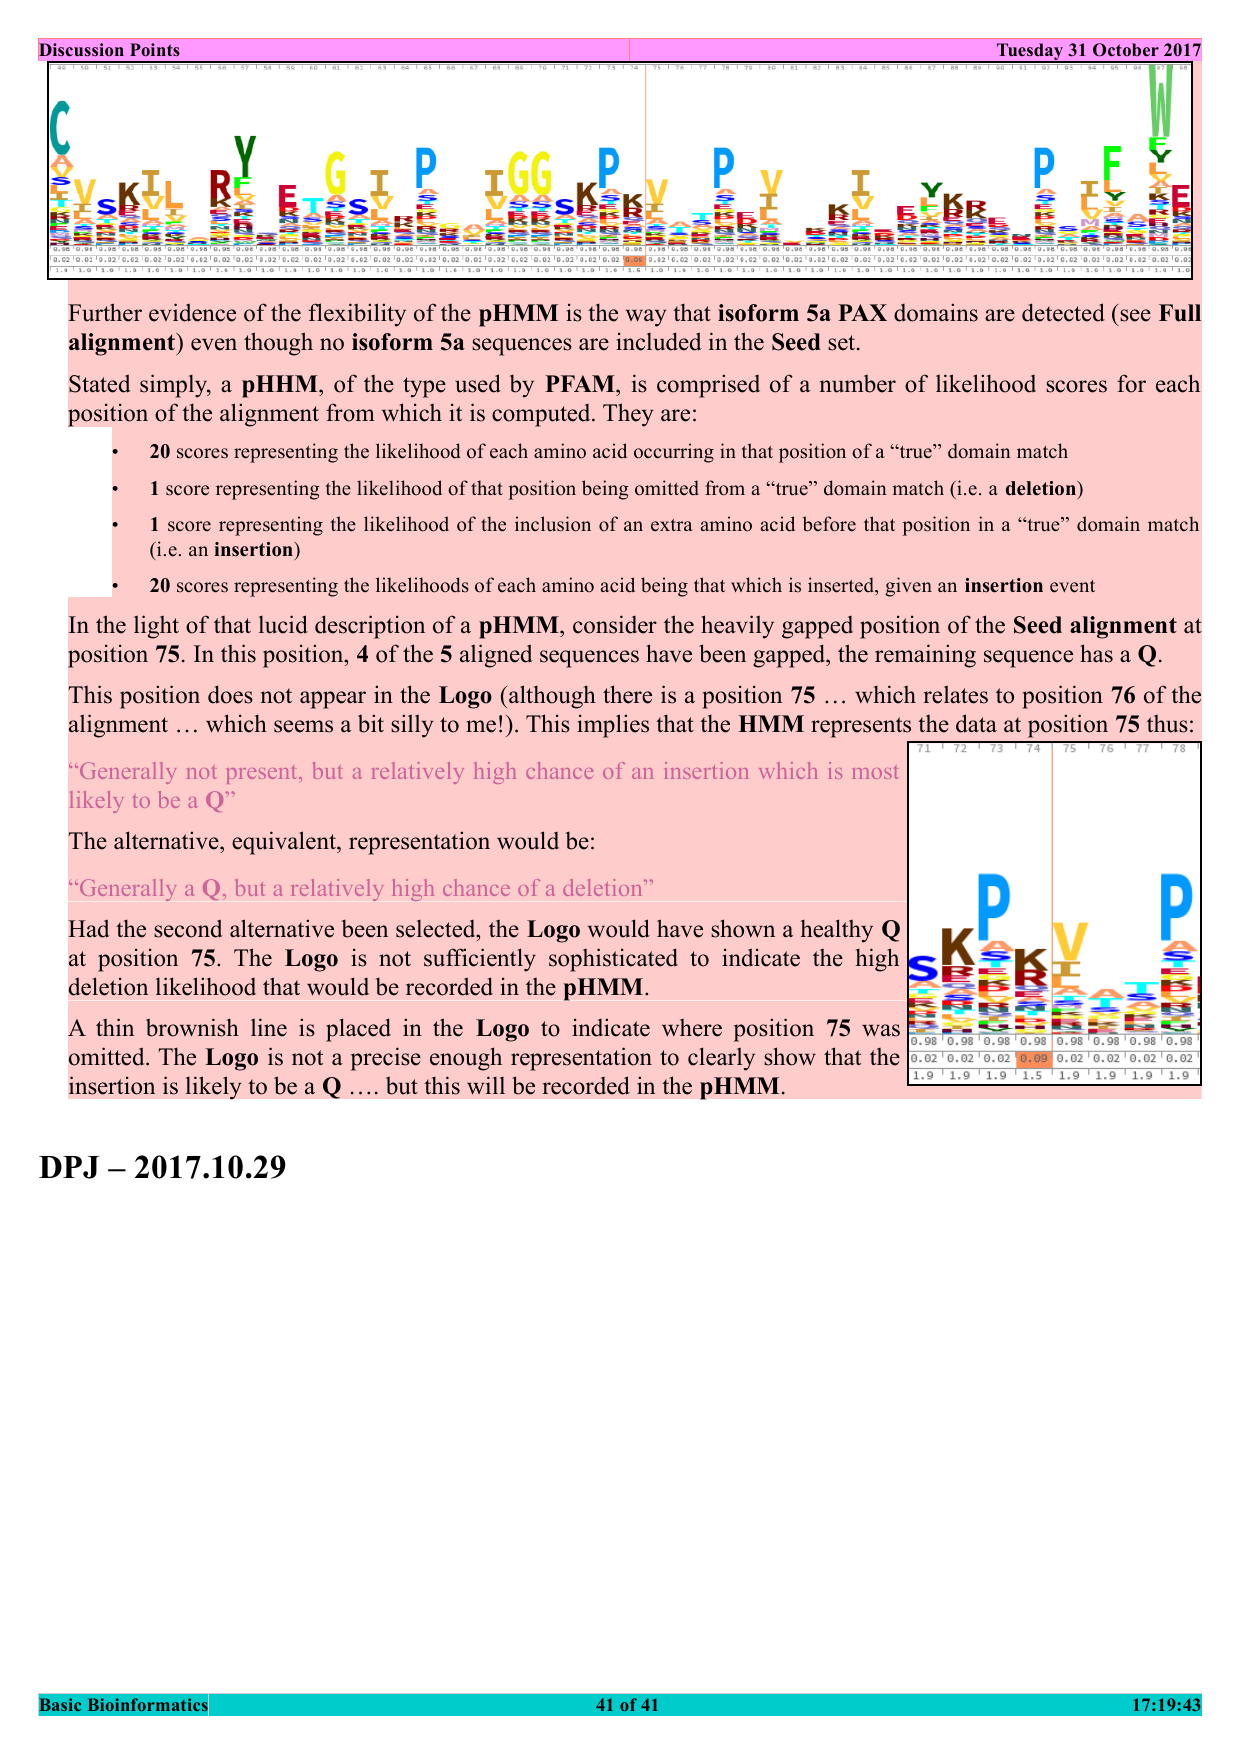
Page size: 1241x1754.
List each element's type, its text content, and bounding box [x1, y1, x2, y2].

list 20 scores representing the likelihood of each amino acid occurring in that position of a “true” domain match [112, 439, 1202, 463]
text Stated simply, a pHHM, of the type used by PFAM, is comprised of a number of likelihood scores for each position of the alignment from which it is computed. They are: [68, 368, 1202, 427]
text Had the second alternative been selected, the Logo would have shown a healthy Q at position 75. The Logo is not sufficiently sophisticated to indicate the high deletion likelihood that would be recorded in the pHMM. [68, 913, 907, 1001]
text DPJ – 2017.10.29 [38, 1147, 1202, 1186]
text Further evidence of the flexibility of the pHMM is the way that isoform 5a PAX domains are detected (see Full alignment) even though no isoform 5a sequences are included in the Seed set. [68, 278, 1202, 356]
list 1 score representing the likelihood of the inclusion of an extra amino acid before that position in a “true” domain match (i.e. an insertion) [112, 512, 1202, 560]
list 20 scores representing the likelihoods of each amino acid being that which is inserted, given an insertion event [112, 573, 1202, 597]
picture [49, 63, 1191, 278]
text “Generally a Q, but a relatively high chance of a deletion” [68, 873, 907, 902]
picture [909, 743, 1200, 1084]
text The alternative, equivalent, representation would be: [68, 826, 907, 855]
text A thin brownish line is placed in the Logo to indicate where position 75 was omitted. The Logo is not a precise enough representation to clearly show that the insertion is likely to be a Q …. but this will be recorded in the pHMM. [68, 1012, 1202, 1099]
text “Generally not present, but a relatively high chance of an insertion which is most likely to be a Q” [68, 756, 907, 814]
text In the light of that lucid description of a pHMM, consider the heavily gapped position of the Seed alignment at position 75. In this position, 4 of the 5 aligned sequences have been gapped, the remaining sequence has a Q. [68, 609, 1202, 668]
text This position does not appear in the Logo (although there is a position 75 … which relates to position 76 of the alignment … which seems a bit silly to me!). This implies that the HMM represents the data at position 75 thus: [68, 680, 1202, 738]
list 1 score representing the likelihood of that position being omitted from a “true” domain match (i.e. a deletion) [112, 476, 1202, 500]
